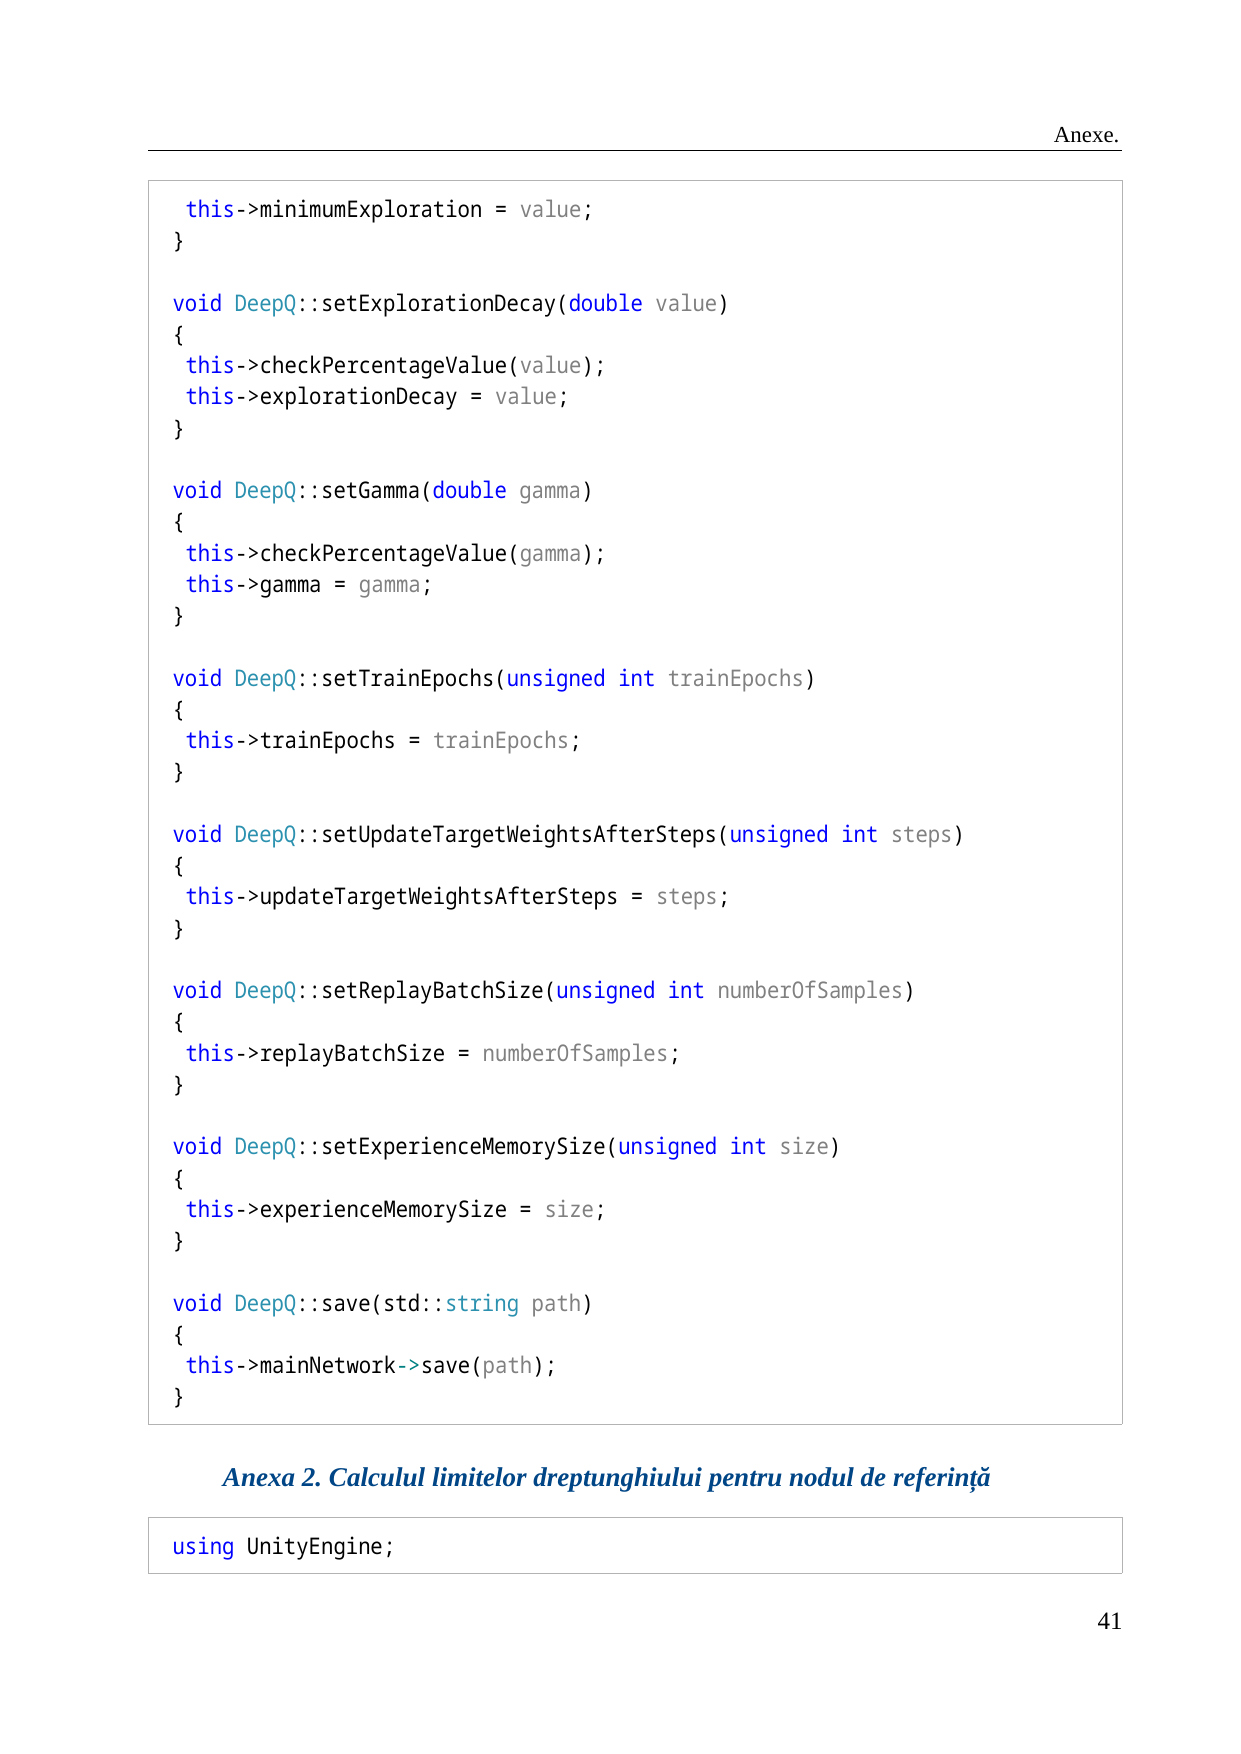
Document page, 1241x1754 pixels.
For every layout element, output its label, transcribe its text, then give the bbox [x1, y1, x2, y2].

text using UnityEngine; [149, 1518, 1122, 1573]
text this->trainEpochs = trainEpochs; [149, 711, 1122, 743]
text } [149, 1055, 1122, 1099]
text void DeepQ::setTrainEpochs(unsigned int trainEpochs) [149, 649, 1122, 680]
text { [149, 680, 1122, 711]
text void DeepQ::setUpdateTargetWeightsAfterSteps(unsigned int steps) [149, 805, 1122, 836]
text this->mainNetwork->save(path); [149, 1336, 1122, 1368]
text } [149, 1368, 1122, 1424]
text } [149, 899, 1122, 943]
text { [149, 993, 1122, 1024]
text { [149, 1149, 1122, 1180]
text this->checkPercentageValue(value); [149, 336, 1122, 368]
text } [149, 399, 1122, 443]
text { [149, 305, 1122, 336]
text void DeepQ::save(std::string path) [149, 1274, 1122, 1305]
text this->experienceMemorySize = size; [149, 1180, 1122, 1211]
text } [149, 1211, 1122, 1255]
text { [149, 1305, 1122, 1336]
subtitle Calculul limitelor dreptunghiului pentru nodul de referință [223, 1461, 1122, 1492]
text } [149, 586, 1122, 630]
text this->gamma = gamma; [149, 555, 1122, 586]
text void DeepQ::setGamma(double gamma) [149, 461, 1122, 493]
text void DeepQ::setExplorationDecay(double value) [149, 274, 1122, 305]
text { [149, 836, 1122, 868]
text this->explorationDecay = value; [149, 368, 1122, 399]
text } [149, 211, 1122, 255]
text this->checkPercentageValue(gamma); [149, 524, 1122, 555]
text void DeepQ::setExperienceMemorySize(unsigned int size) [149, 1118, 1122, 1149]
text } [149, 743, 1122, 786]
text { [149, 493, 1122, 524]
text this->minimumExploration = value; [149, 181, 1122, 211]
text void DeepQ::setReplayBatchSize(unsigned int numberOfSamples) [149, 961, 1122, 993]
text this->replayBatchSize = numberOfSamples; [149, 1024, 1122, 1055]
text this->updateTargetWeightsAfterSteps = steps; [149, 868, 1122, 899]
